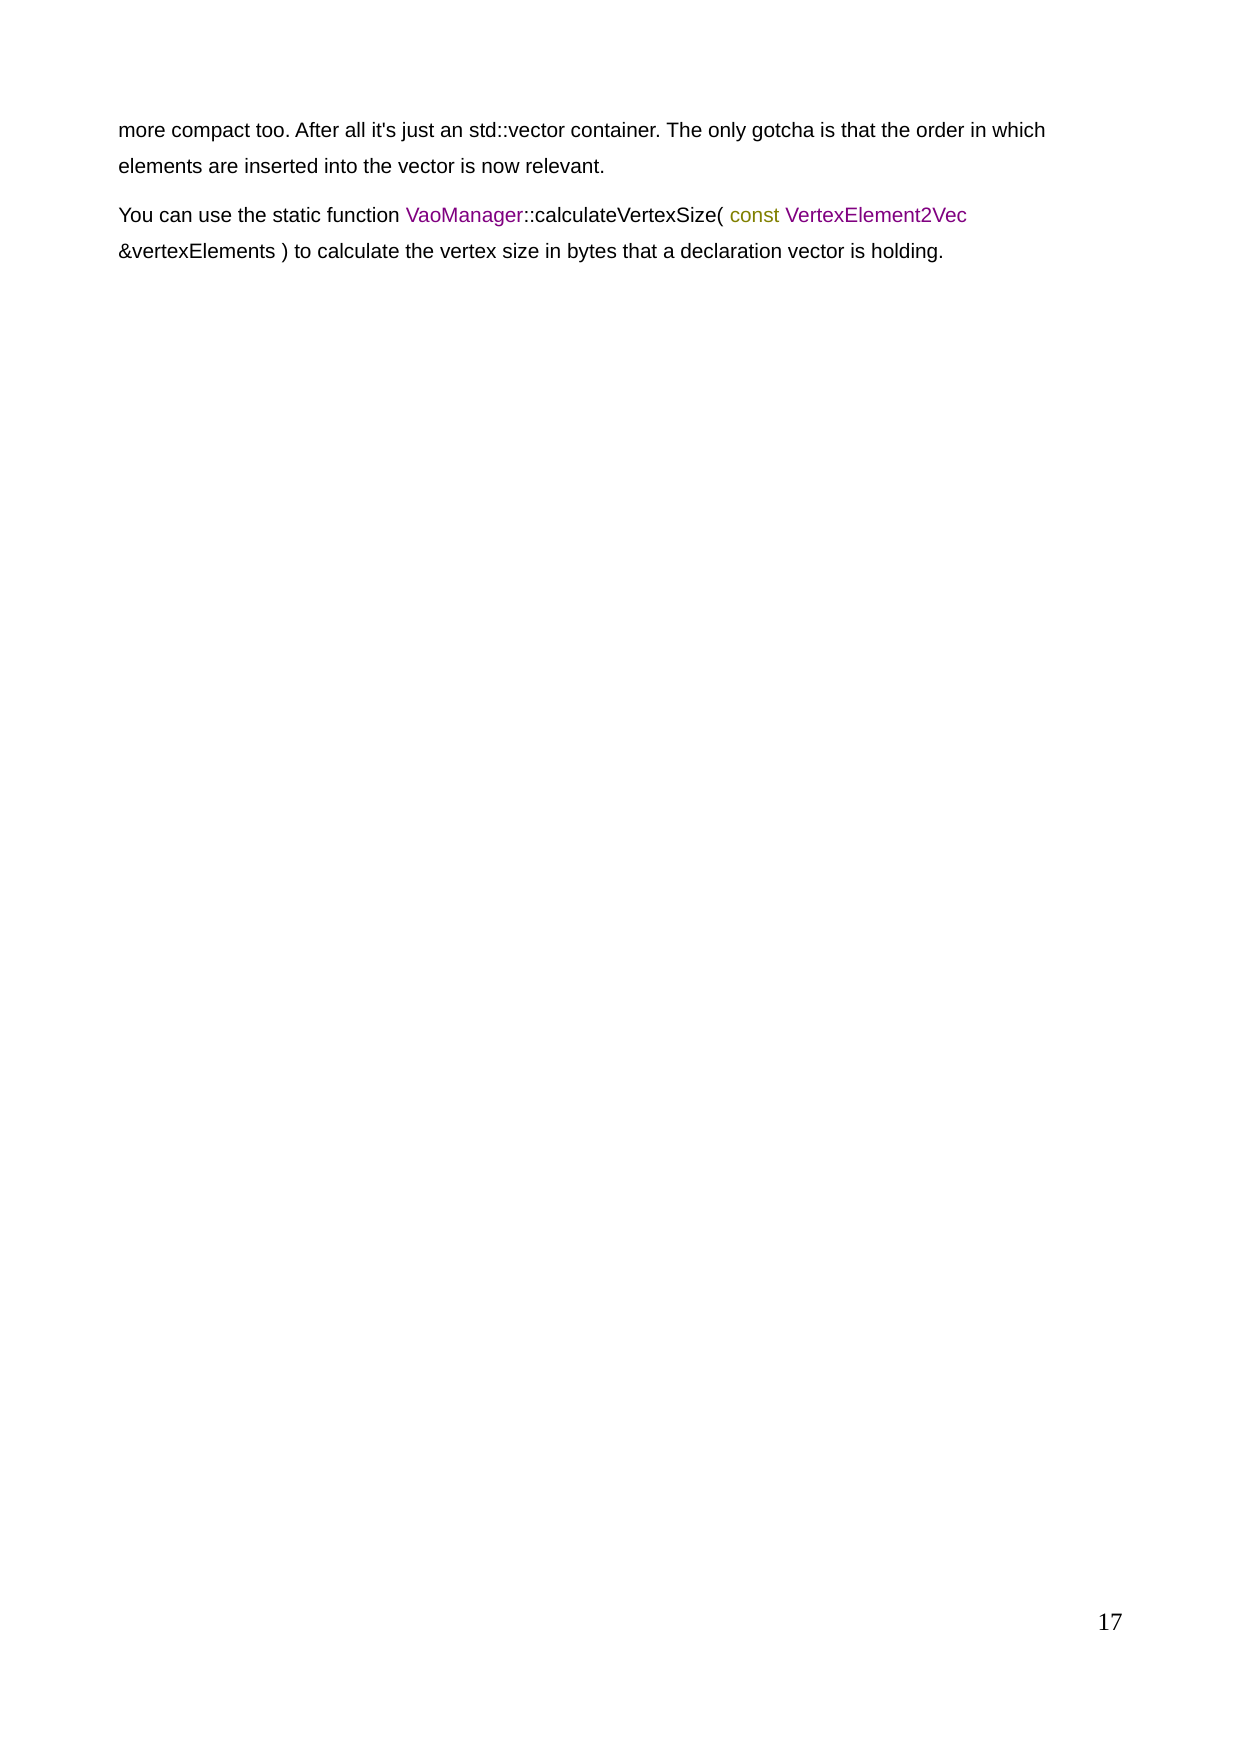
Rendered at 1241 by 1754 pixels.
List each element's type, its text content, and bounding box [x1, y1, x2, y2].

text You can use the static function VaoManager::calculateVertexSize( const VertexElement2Vec &vertexElements ) to calculate the vertex size in bytes that a declaration vector is holding. [118, 202, 1122, 262]
text more compact too. After all it's just an std::vector container. The only gotcha is that the order in which elements are inserted into the vector is now relevant. [118, 118, 1122, 178]
